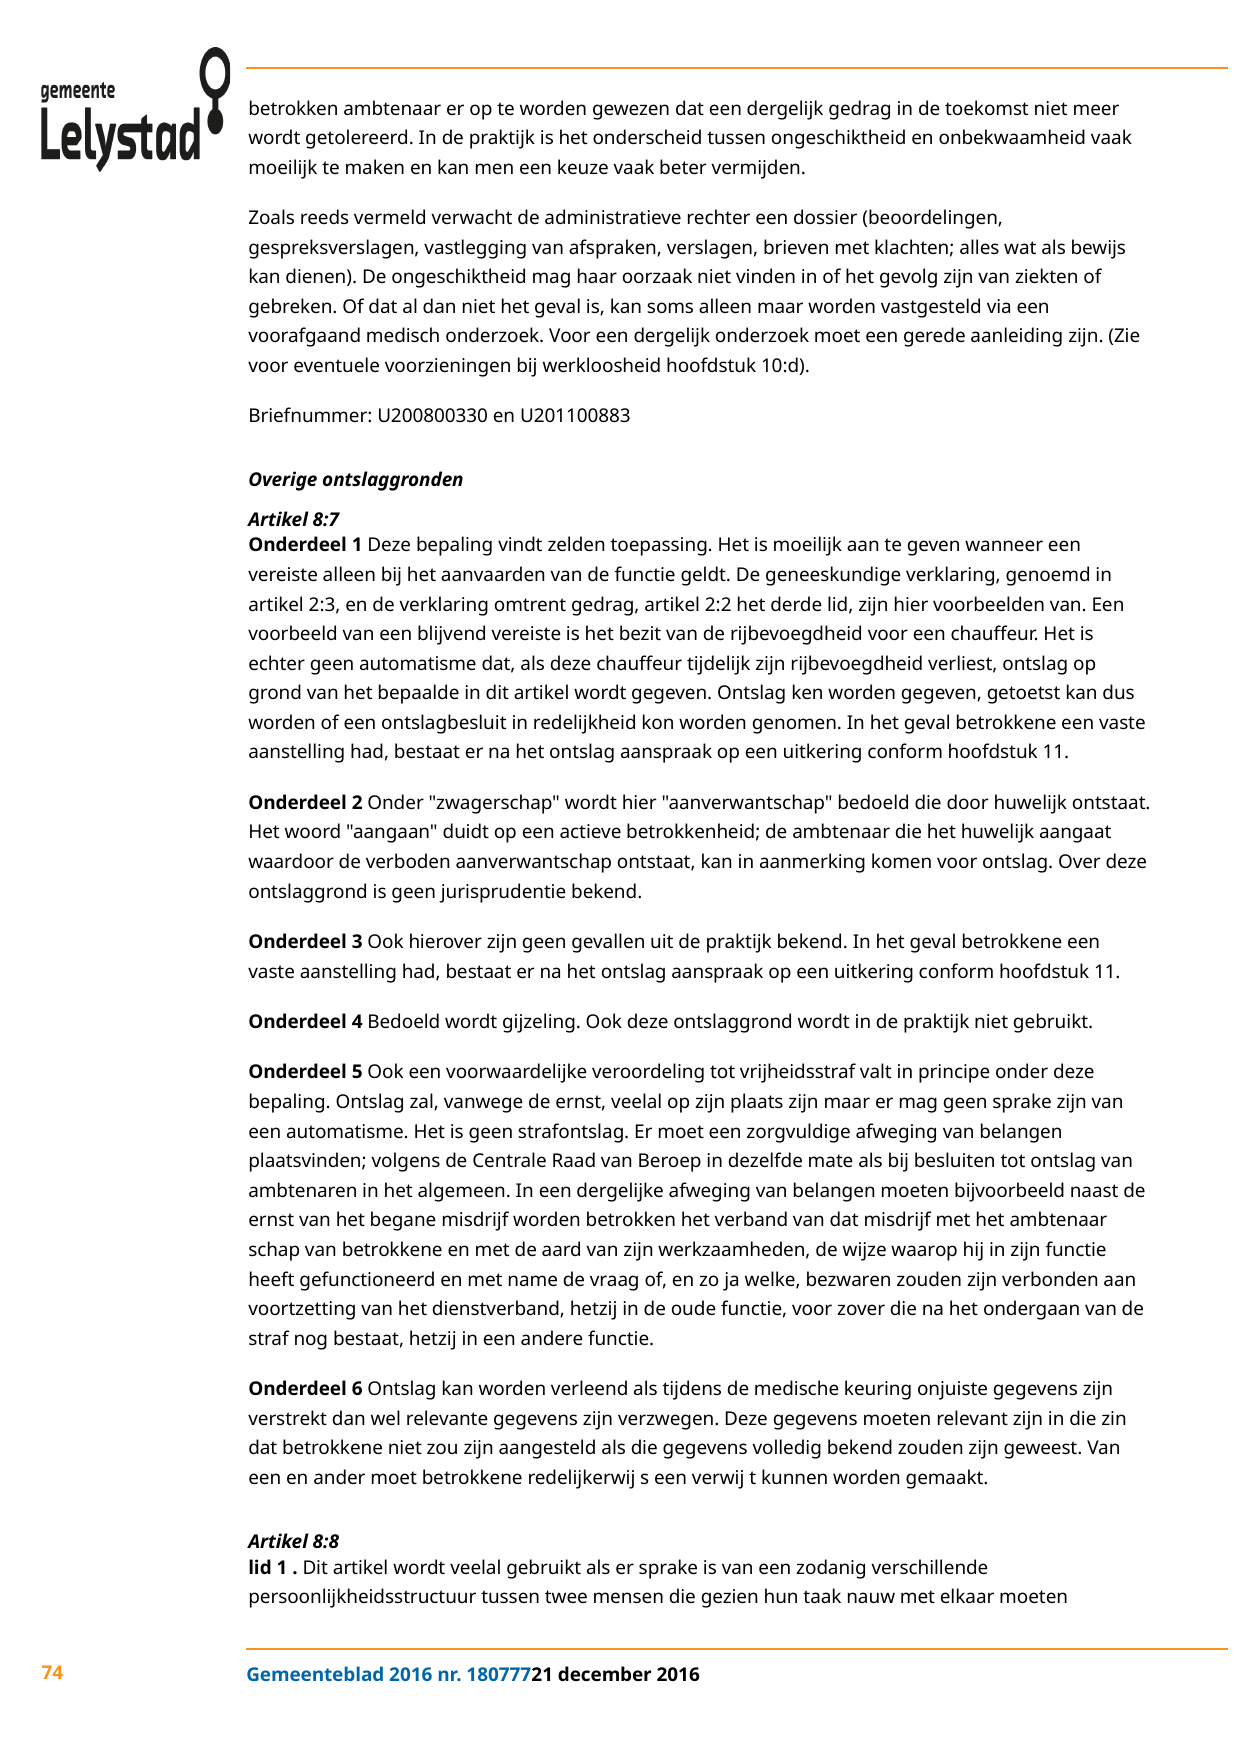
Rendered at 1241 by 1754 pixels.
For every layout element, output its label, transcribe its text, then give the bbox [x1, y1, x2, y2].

text betrokken ambtenaar er op te worden gewezen dat een dergelijk gedrag in de toekomst niet meer wordt getolereerd. In de praktijk is het onderscheid tussen ongeschiktheid en onbekwaamheid vaak moeilijk te maken en kan men een keuze vaak beter vermijden. [248, 95, 1152, 180]
text lid 1 . Dit artikel wordt veelal gebruikt als er sprake is van een zodanig verschillende persoonlijkheidsstructuur tussen twee mensen die gezien hun taak nauw met elkaar moeten [248, 1554, 1152, 1609]
text Artikel 8:7 [248, 506, 1152, 532]
text Onderdeel 5 Ook een voorwaardelijke veroordeling tot vrijheidsstraf valt in principe onder deze bepaling. Ontslag zal, vanwege de ernst, veelal op zijn plaats zijn maar er mag geen sprake zijn van een automatisme. Het is geen strafontslag. Er moet een zorgvuldige afweging van belangen plaatsvinden; volgens de Centrale Raad van Beroep in dezelfde mate als bij besluiten tot ontslag van ambtenaren in het algemeen. In een dergelijke afweging van belangen moeten bijvoorbeeld naast de ernst van het begane misdrijf worden betrokken het verband van dat misdrijf met het ambtenaar schap van betrokkene en met de aard van zijn werkzaamheden, de wijze waarop hij in zijn functie heeft gefunctioneerd en met name de vraag of, en zo ja welke, bezwaren zouden zijn verbonden aan voortzetting van het dienstverband, hetzij in de oude functie, voor zover die na het ondergaan van de straf nog bestaat, hetzij in een andere functie. [248, 1059, 1152, 1351]
picture [41, 47, 231, 172]
text Overige ontslaggronden [248, 467, 1152, 492]
text Onderdeel 6 Ontslag kan worden verleend als tijdens de medische keuring onjuiste gegevens zijn verstrekt dan wel relevante gegevens zijn verzwegen. Deze gegevens moeten relevant zijn in die zin dat betrokkene niet zou zijn aangesteld als die gegevens volledig bekend zouden zijn geweest. Van een en ander moet betrokkene redelijkerwij s een verwij t kunnen worden gemaakt. [248, 1375, 1152, 1490]
text Onderdeel 1 Deze bepaling vindt zelden toepassing. Het is moeilijk aan te geven wanneer een vereiste alleen bij het aanvaarden van de functie geldt. De geneeskundige verklaring, genoemd in artikel 2:3, en de verklaring omtrent gedrag, artikel 2:2 het derde lid, zijn hier voorbeelden van. Een voorbeeld van een blijvend vereiste is het bezit van de rijbevoegdheid voor een chauffeur. Het is echter geen automatisme dat, als deze chauffeur tijdelijk zijn rijbevoegdheid verliest, ontslag op grond van het bepaalde in dit artikel wordt gegeven. Ontslag ken worden gegeven, getoetst kan dus worden of een ontslagbesluit in redelijkheid kon worden genomen. In het geval betrokkene een vaste aanstelling had, bestaat er na het ontslag aanspraak op een uitkering conform hoofdstuk 11. [248, 532, 1152, 764]
text Briefnummer: U200800330 en U201100883 [248, 403, 1152, 428]
text Artikel 8:8 [248, 1528, 1152, 1554]
text Onderdeel 2 Onder "zwagerschap" wordt hier "aanverwantschap" bedoeld die door huwelijk ontstaat. Het woord "aangaan" duidt op een actieve betrokkenheid; de ambtenaar die het huwelijk aangaat waardoor de verboden aanverwantschap ontstaat, kan in aanmerking komen voor ontslag. Over deze ontslaggrond is geen jurisprudentie bekend. [248, 789, 1152, 904]
text Onderdeel 3 Ook hierover zijn geen gevallen uit de praktijk bekend. In het geval betrokkene een vaste aanstelling had, bestaat er na het ontslag aanspraak op een uitkering conform hoofdstuk 11. [248, 928, 1152, 984]
text Onderdeel 4 Bedoeld wordt gijzeling. Ook deze ontslaggrond wordt in de praktijk niet gebruikt. [248, 1008, 1152, 1034]
text Zoals reeds vermeld verwacht de administratieve rechter een dossier (beoordelingen, gespreksverslagen, vastlegging van afspraken, verslagen, brieven met klachten; alles wat als bewijs kan dienen). De ongeschiktheid mag haar oorzaak niet vinden in of het gevolg zijn van ziekten of gebreken. Of dat al dan niet het geval is, kan soms alleen maar worden vastgesteld via een voorafgaand medisch onderzoek. Voor een dergelijk onderzoek moet een gerede aanleiding zijn. (Zie voor eventuele voorzieningen bij werkloosheid hoofdstuk 10:d). [248, 204, 1152, 378]
